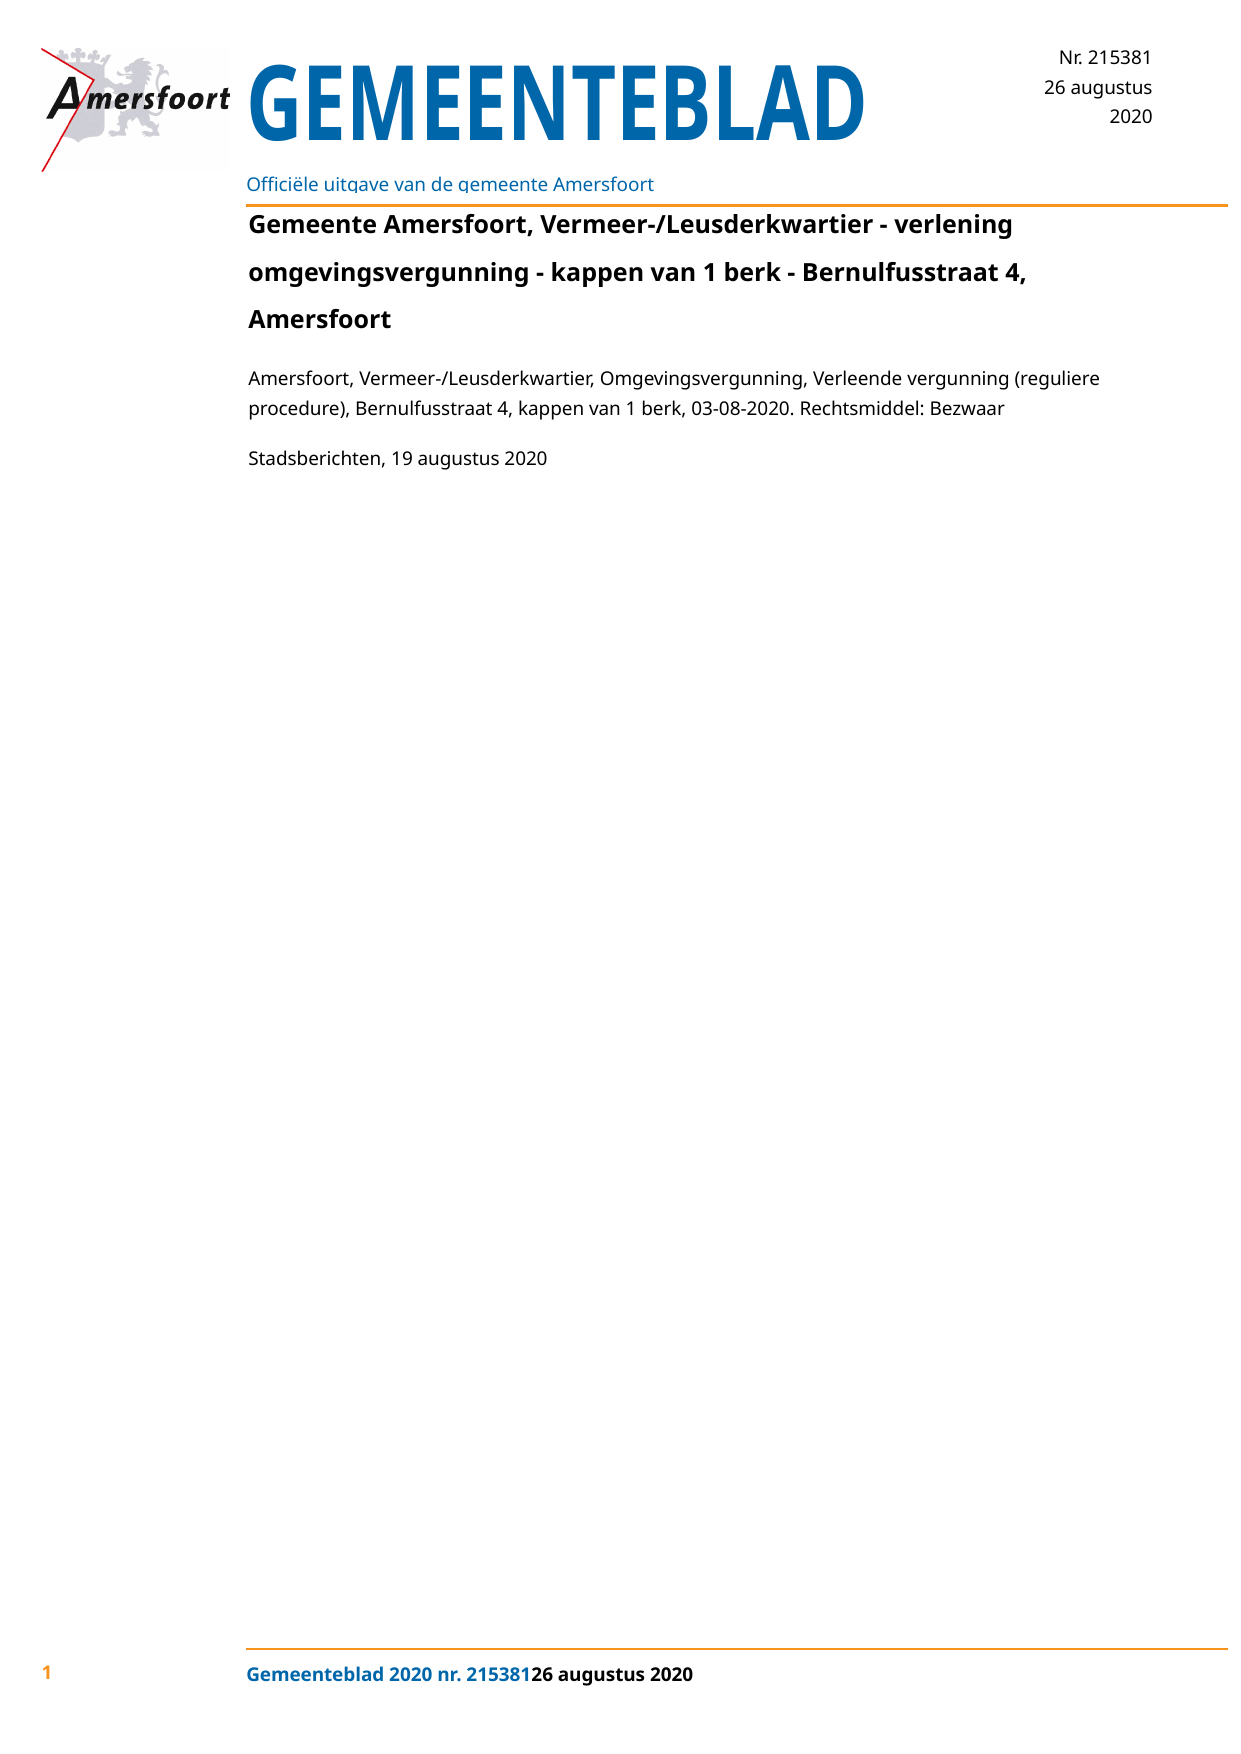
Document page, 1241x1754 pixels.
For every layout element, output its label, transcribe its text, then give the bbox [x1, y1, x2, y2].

text Amersfoort, Vermeer-/Leusderkwartier, Omgevingsvergunning, Verleende vergunning (reguliere procedure), Bernulfusstraat 4, kappen van 1 berk, 03-08-2020. Rechtsmiddel: Bezwaar [248, 366, 1152, 421]
text Gemeente Amersfoort, Vermeer-/Leusderkwartier - verlening omgevingsvergunning - kappen van 1 berk - Bernulfusstraat 4, Amersfoort [248, 207, 1152, 336]
picture [41, 47, 231, 172]
text Stadsberichten, 19 augustus 2020 [248, 446, 1152, 471]
